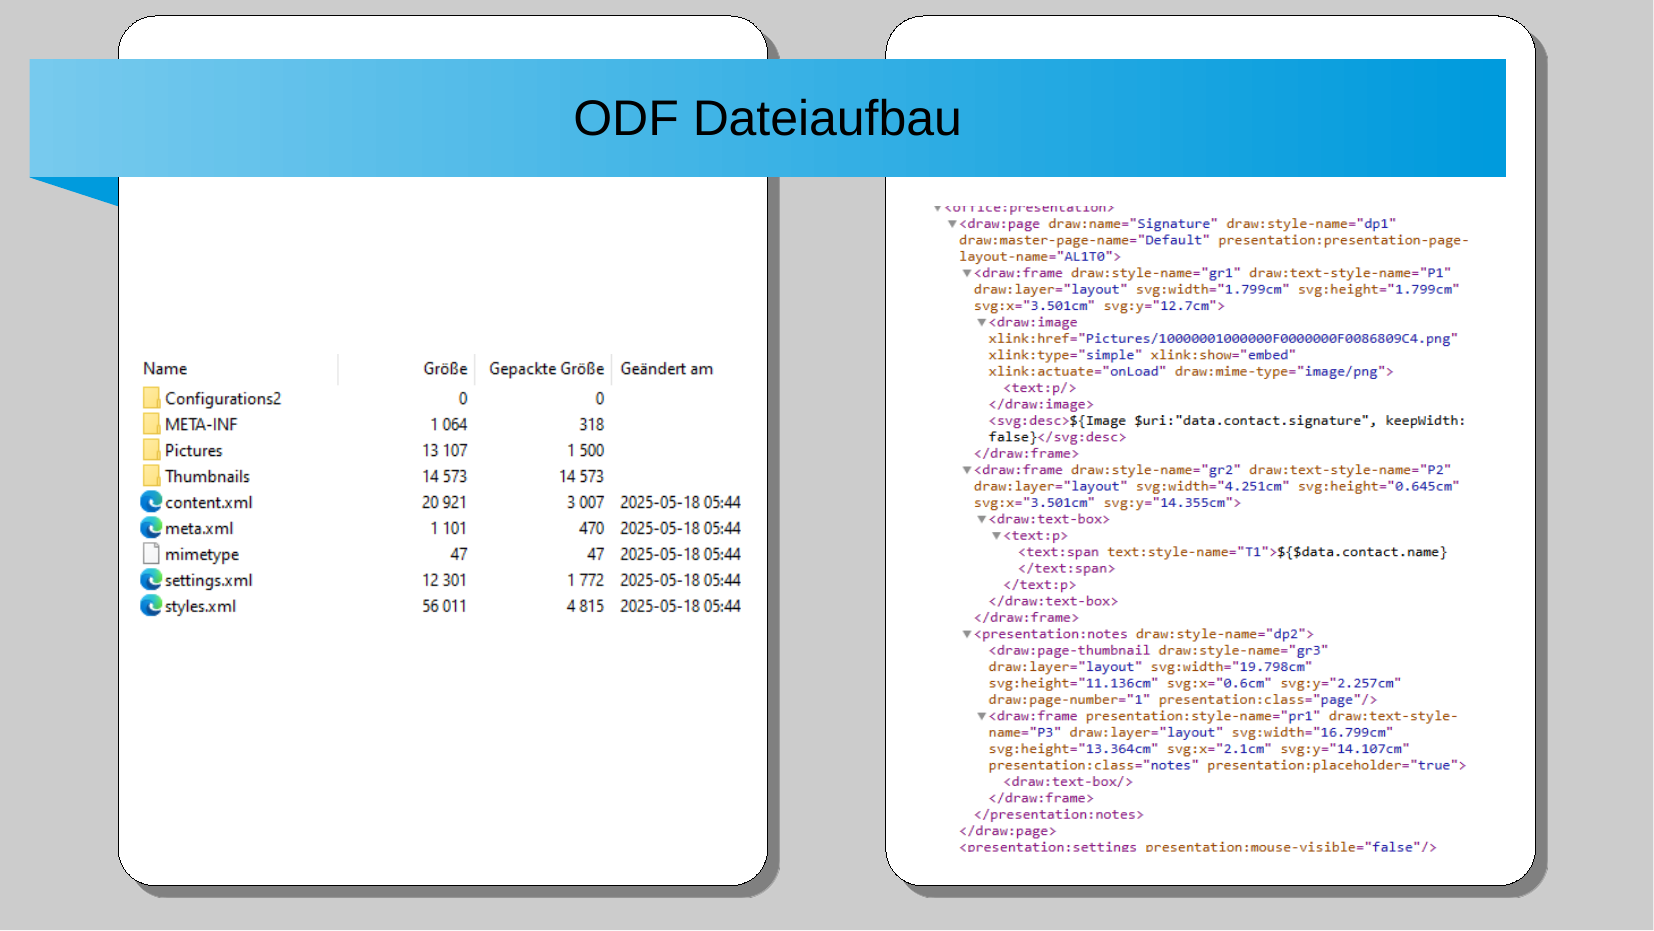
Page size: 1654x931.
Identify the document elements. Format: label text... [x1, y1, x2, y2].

picture [915, 206, 1477, 852]
title ODF Dateiaufbau [29, 59, 1506, 178]
picture [135, 354, 745, 623]
